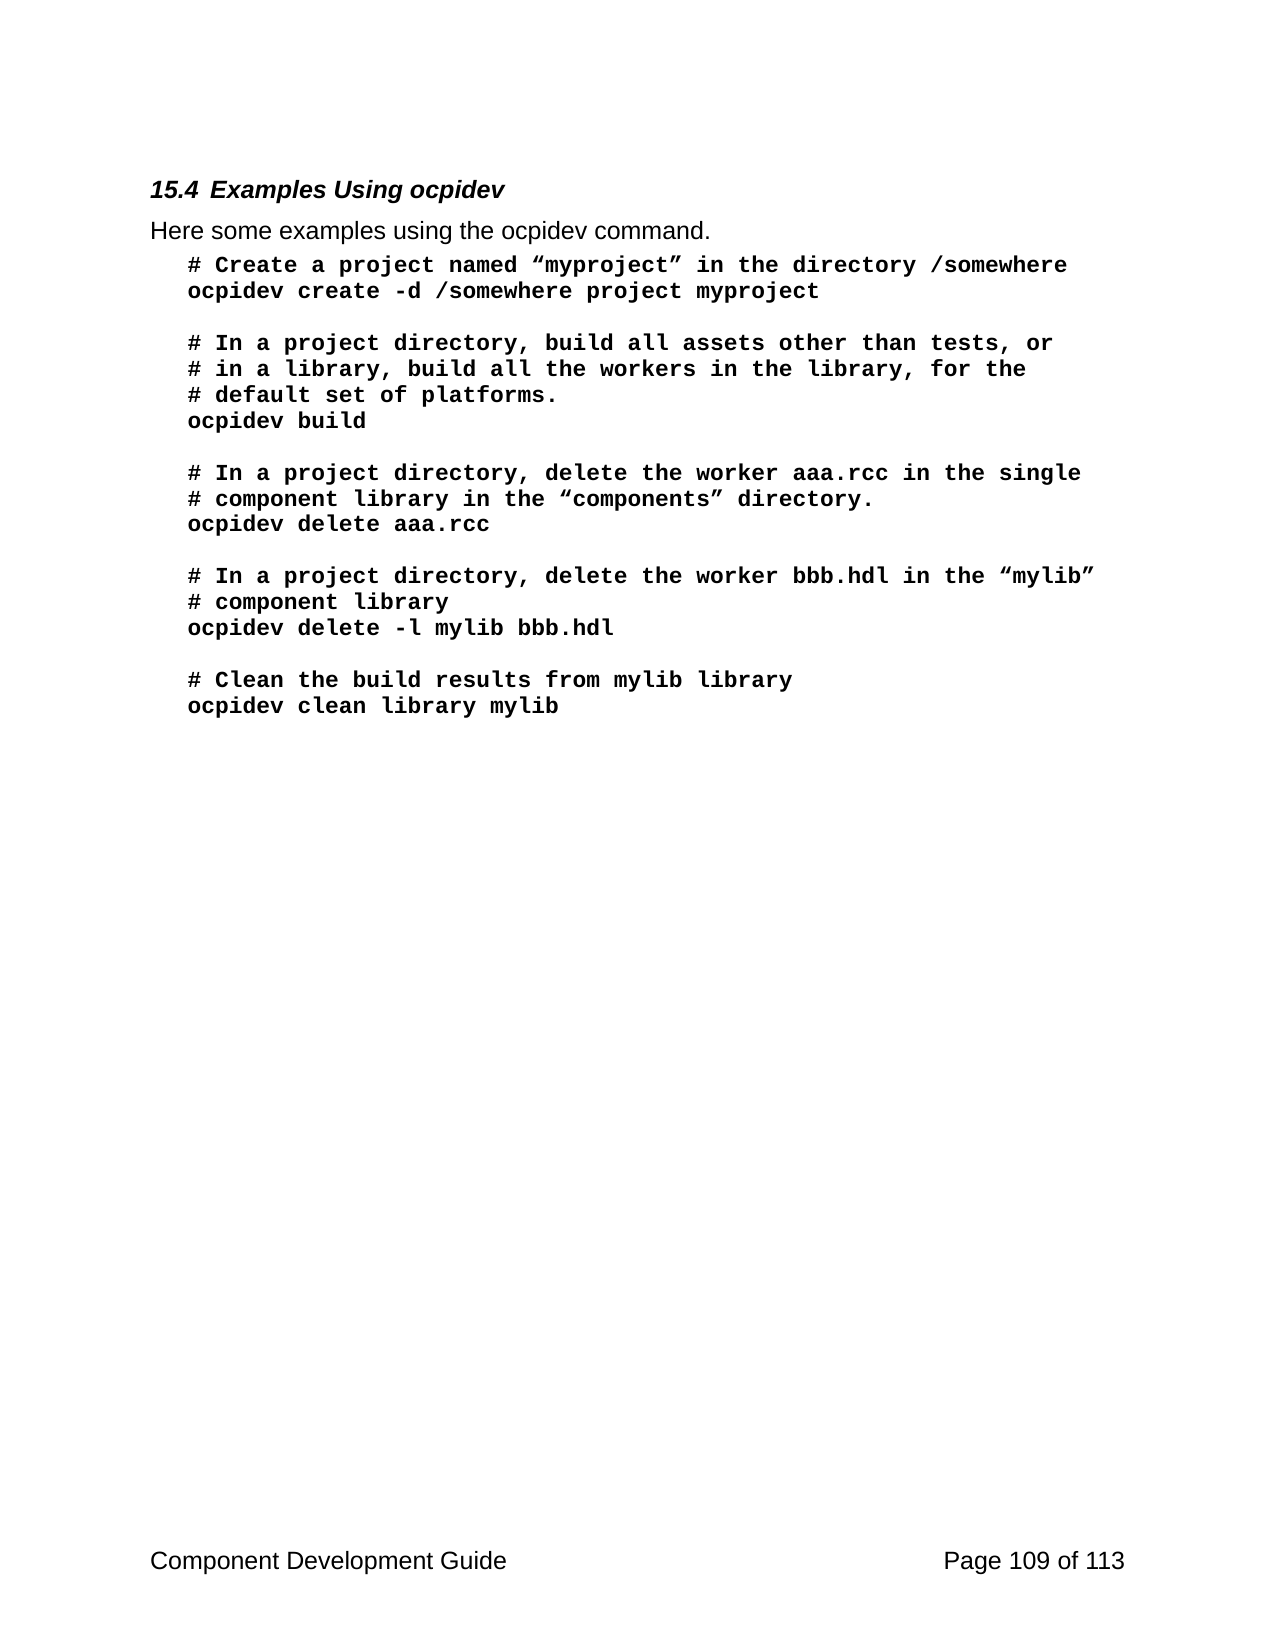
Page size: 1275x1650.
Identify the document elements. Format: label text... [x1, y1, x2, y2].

subtitle Examples Using ocpidev [150, 175, 1125, 204]
text Here some examples using the ocpidev command. [150, 216, 1125, 244]
text # Create a project named “myproject” in the directory /somewhere ocpidev create -d /somewhere project myproject # In a project directory, build all assets other than tests, or # in a library, build all the workers in the library, for the # default set of platforms. ocpidev build # In a project directory, delete the worker aaa.rcc in the single # component library in the “components” directory. ocpidev delete aaa.rcc # In a project directory, delete the worker bbb.hdl in the “mylib” # component library ocpidev delete -l mylib bbb.hdl # Clean the build results from mylib library ocpidev clean library mylib [187, 253, 1125, 746]
